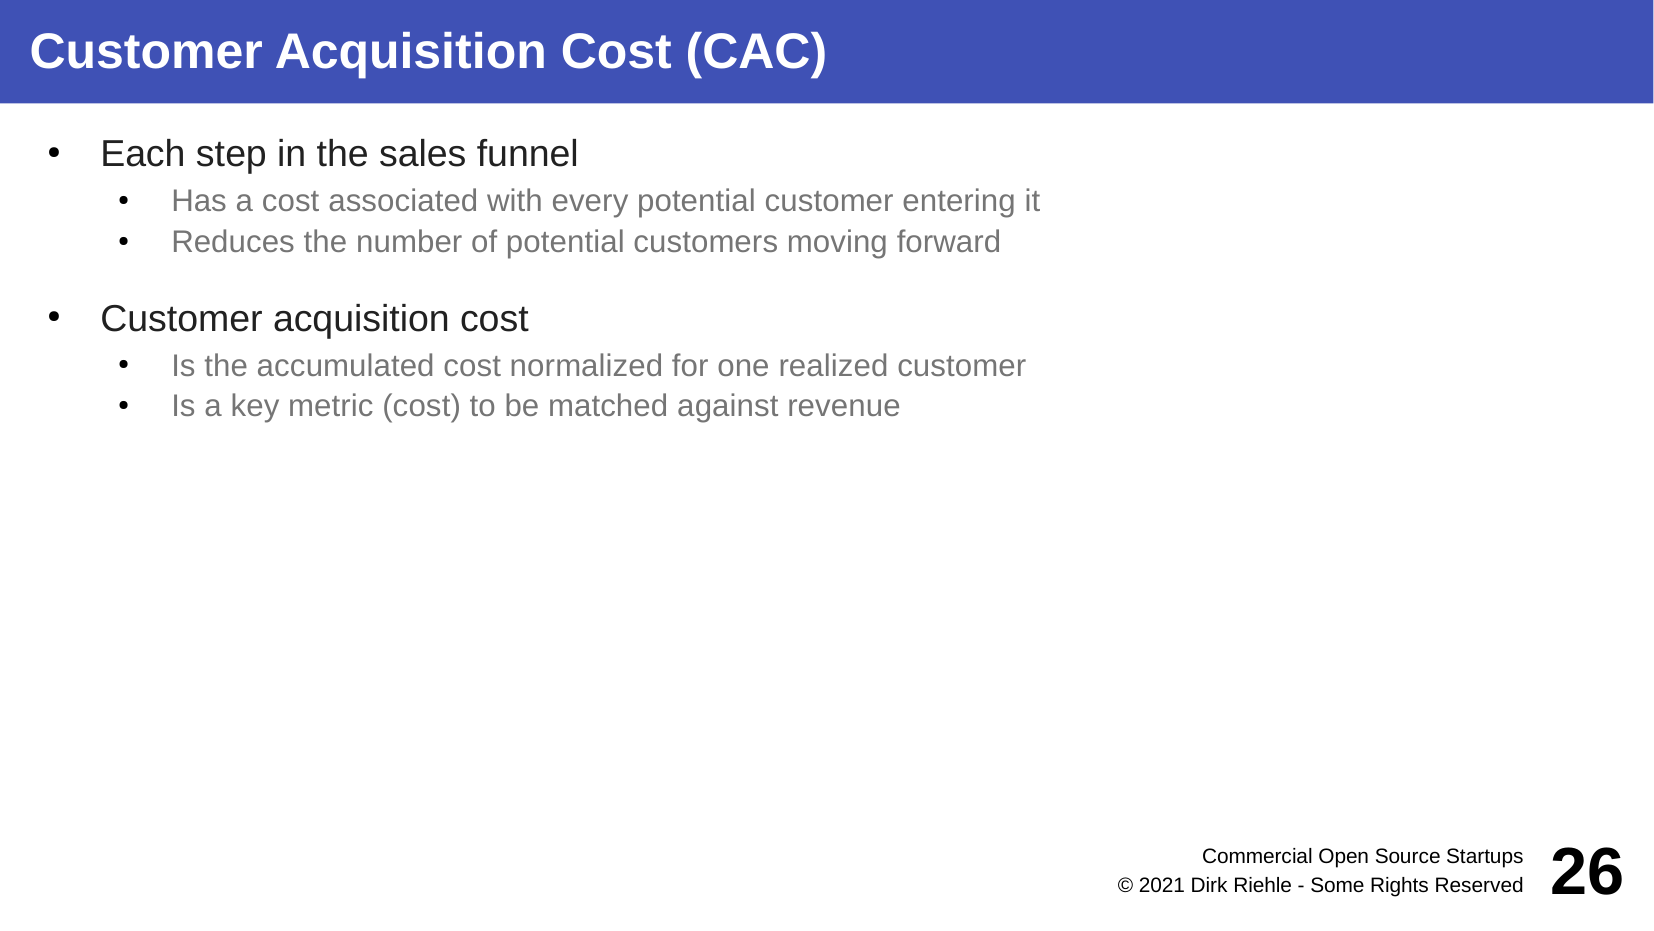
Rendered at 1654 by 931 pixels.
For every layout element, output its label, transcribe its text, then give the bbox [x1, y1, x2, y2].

list Each step in the sales funnel Has a cost associated with every potential customer entering it Reduces the number of potential customers moving forward Customer acquisition cost Is the accumulated cost normalized for one realized customer Is a key metric (cost) to be matched against revenue [29, 132, 1625, 813]
title Customer Acquisition Cost (CAC) [0, 0, 1654, 104]
